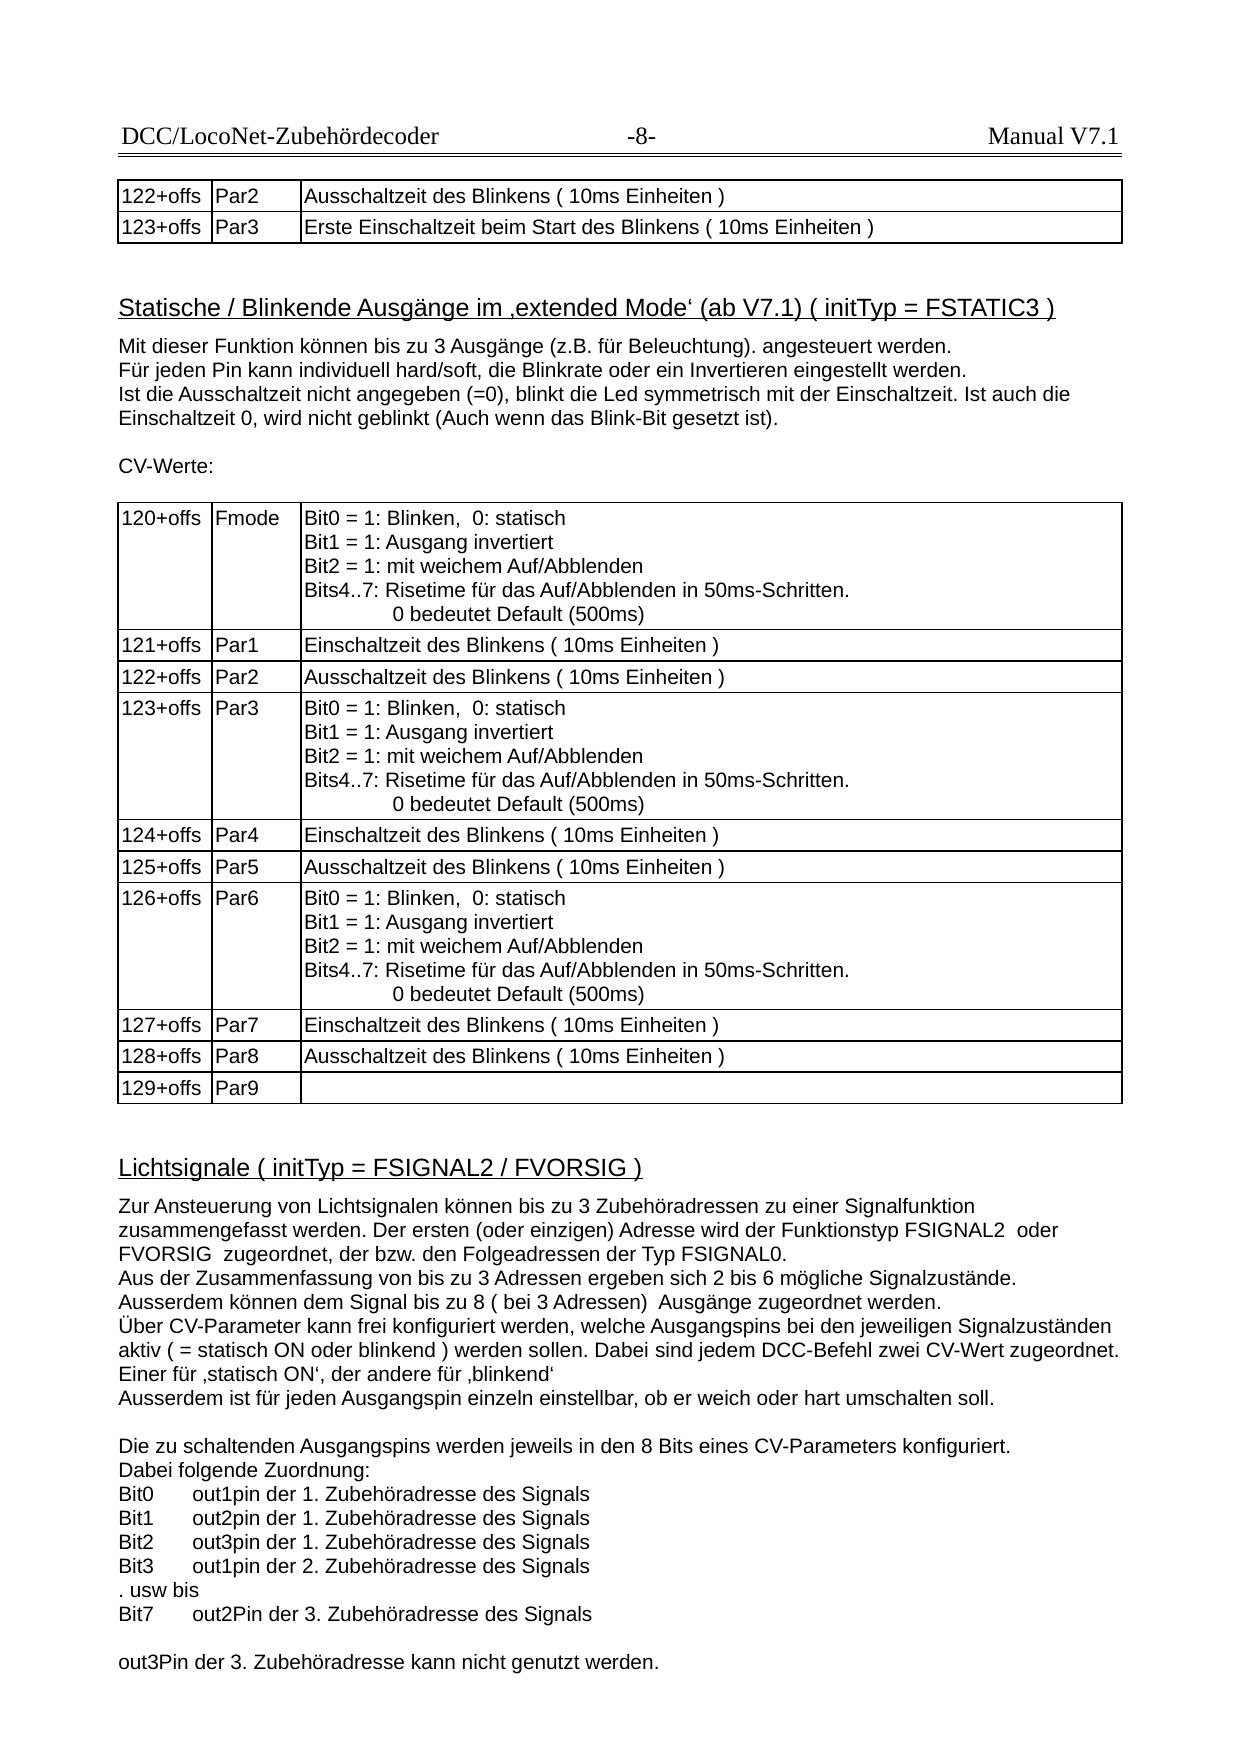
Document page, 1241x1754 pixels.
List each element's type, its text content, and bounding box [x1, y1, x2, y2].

text Die zu schaltenden Ausgangspins werden jeweils in den 8 Bits eines CV-Parameters konfiguriert. [118, 1434, 1122, 1458]
subtitle Lichtsignale ( initTyp = FSIGNAL2 / FVORSIG ) [118, 1153, 1122, 1182]
table_cell Ausschaltzeit des Blinkens ( 10ms Einheiten ) [302, 852, 1121, 881]
table_cell Par3 [213, 212, 300, 242]
table_cell 129+offs [119, 1073, 211, 1103]
text Bit2 out3pin der 1. Zubehöradresse des Signals [118, 1530, 1122, 1554]
table_cell Par2 [213, 181, 300, 211]
text Bit7 out2Pin der 3. Zubehöradresse des Signals [118, 1602, 1122, 1626]
table_cell 123+offs [119, 693, 211, 819]
table_cell Erste Einschaltzeit beim Start des Blinkens ( 10ms Einheiten ) [302, 212, 1121, 242]
table_cell Par3 [213, 693, 300, 819]
table_cell Ausschaltzeit des Blinkens ( 10ms Einheiten ) [302, 662, 1121, 691]
table_header Fmode [213, 503, 300, 629]
table_cell Par5 [213, 852, 300, 881]
table_cell Par7 [213, 1010, 300, 1040]
text out3Pin der 3. Zubehöradresse kann nicht genutzt werden. [118, 1649, 1122, 1673]
table_cell 122+offs [119, 181, 211, 211]
text Über CV-Parameter kann frei konfiguriert werden, welche Ausgangspins bei den jeweiligen Signalzuständen aktiv ( = statisch ON oder blinkend ) werden sollen. Dabei sind jedem DCC-Befehl zwei CV-Wert zugeordnet. Einer für ‚statisch ON‘, der andere für ‚blinkend‘ [118, 1314, 1122, 1386]
text Bit0 out1pin der 1. Zubehöradresse des Signals [118, 1482, 1122, 1506]
text Ausserdem ist für jeden Ausgangspin einzeln einstellbar, ob er weich oder hart umschalten soll. [118, 1386, 1122, 1410]
table_cell Bit0 = 1: Blinken, 0: statisch Bit1 = 1: Ausgang invertiert Bit2 = 1: mit weichem Auf/Abblenden Bits4..7: Risetime für das Auf/Abblenden in 50ms-Schritten. 0 bedeutet Default (500ms) [302, 693, 1121, 819]
text Dabei folgende Zuordnung: [118, 1458, 1122, 1482]
text Bit3 out1pin der 2. Zubehöradresse des Signals [118, 1554, 1122, 1578]
table_cell 128+offs [119, 1042, 211, 1071]
table_cell 124+offs [119, 820, 211, 850]
table_cell Einschaltzeit des Blinkens ( 10ms Einheiten ) [302, 630, 1121, 660]
table_header Bit0 = 1: Blinken, 0: statisch Bit1 = 1: Ausgang invertiert Bit2 = 1: mit weichem Auf/Abblenden Bits4..7: Risetime für das Auf/Abblenden in 50ms-Schritten. 0 bedeutet Default (500ms) [302, 503, 1121, 629]
text Zur Ansteuerung von Lichtsignalen können bis zu 3 Zubehöradressen zu einer Signalfunktion zusammengefasst werden. Der ersten (oder einzigen) Adresse wird der Funktionstyp FSIGNAL2 oder FVORSIG zugeordnet, der bzw. den Folgeadressen der Typ FSIGNAL0. [118, 1194, 1122, 1266]
text Bit1 out2pin der 1. Zubehöradresse des Signals [118, 1506, 1122, 1530]
table_cell [302, 1073, 1121, 1103]
table_cell Par4 [213, 820, 300, 850]
table_cell 127+offs [119, 1010, 211, 1040]
table_cell Ausschaltzeit des Blinkens ( 10ms Einheiten ) [302, 181, 1121, 211]
text Mit dieser Funktion können bis zu 3 Ausgänge (z.B. für Beleuchtung). angesteuert werden. [118, 334, 1122, 358]
text Für jeden Pin kann individuell hard/soft, die Blinkrate oder ein Invertieren eingestellt werden. [118, 358, 1122, 382]
table_cell Par2 [213, 662, 300, 691]
table_cell 125+offs [119, 852, 211, 881]
table_cell Bit0 = 1: Blinken, 0: statisch Bit1 = 1: Ausgang invertiert Bit2 = 1: mit weichem Auf/Abblenden Bits4..7: Risetime für das Auf/Abblenden in 50ms-Schritten. 0 bedeutet Default (500ms) [302, 883, 1121, 1008]
table_cell 121+offs [119, 630, 211, 660]
table_cell Par8 [213, 1042, 300, 1071]
table_cell 126+offs [119, 883, 211, 1008]
table_cell Par9 [213, 1073, 300, 1103]
text . usw bis [118, 1578, 1122, 1602]
text Ist die Ausschaltzeit nicht angegeben (=0), blinkt die Led symmetrisch mit der Einschaltzeit. Ist auch die Einschaltzeit 0, wird nicht geblinkt (Auch wenn das Blink-Bit gesetzt ist). [118, 382, 1122, 430]
text Aus der Zusammenfassung von bis zu 3 Adressen ergeben sich 2 bis 6 mögliche Signalzustände. Ausserdem können dem Signal bis zu 8 ( bei 3 Adressen) Ausgänge zugeordnet werden. [118, 1266, 1122, 1314]
table_cell 122+offs [119, 662, 211, 691]
table_cell Einschaltzeit des Blinkens ( 10ms Einheiten ) [302, 820, 1121, 850]
table_cell 123+offs [119, 212, 211, 242]
table_cell Einschaltzeit des Blinkens ( 10ms Einheiten ) [302, 1010, 1121, 1040]
table_cell Par6 [213, 883, 300, 1008]
table_header 120+offs [119, 503, 211, 629]
table_cell Par1 [213, 630, 300, 660]
table_cell Ausschaltzeit des Blinkens ( 10ms Einheiten ) [302, 1042, 1121, 1071]
text CV-Werte: [118, 454, 1122, 478]
subtitle Statische / Blinkende Ausgänge im ‚extended Mode‘ (ab V7.1) ( initTyp = FSTATIC3 ) [118, 293, 1122, 321]
